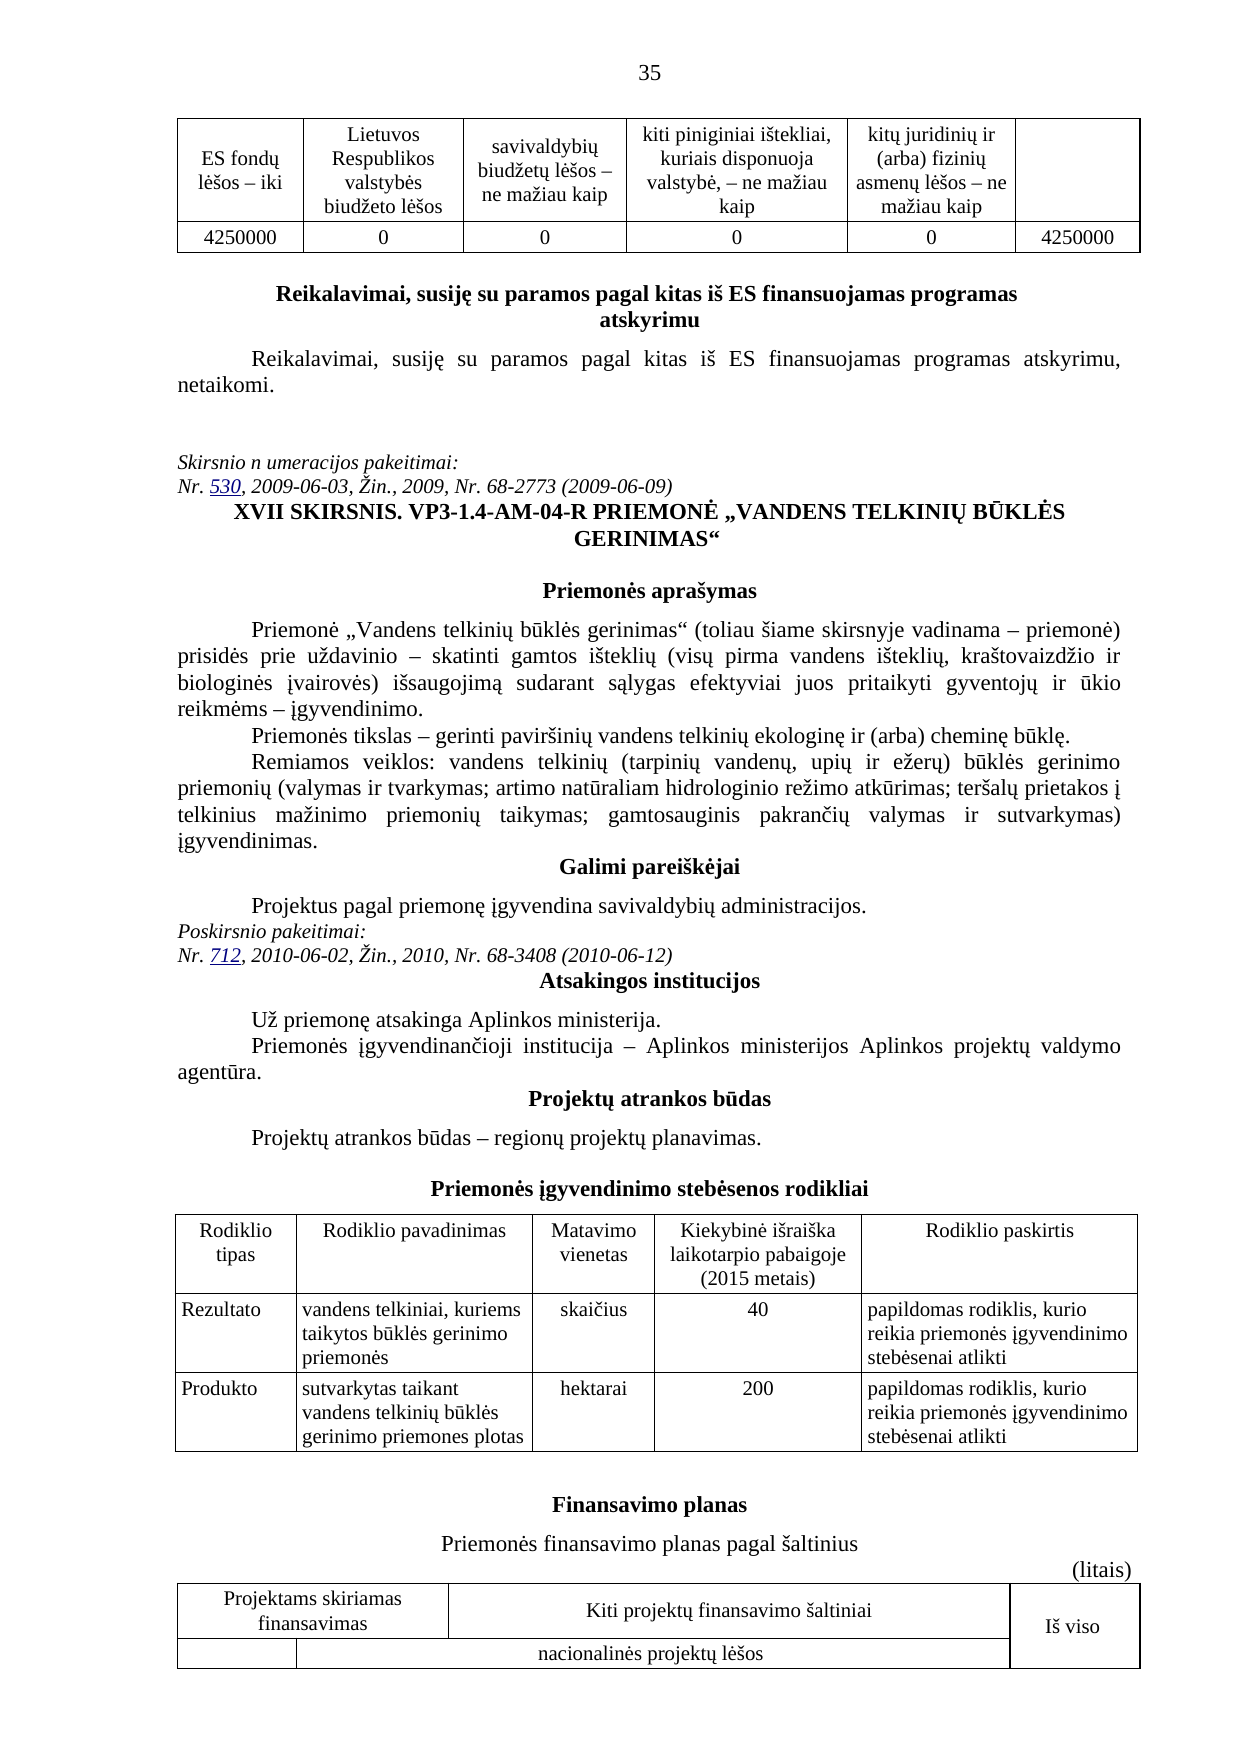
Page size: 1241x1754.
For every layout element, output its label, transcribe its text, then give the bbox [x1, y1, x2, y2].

table_header Kiti projektų finansavimo šaltiniai [449, 1584, 1009, 1637]
table_cell 0 [627, 222, 847, 252]
table_cell 200 [655, 1373, 861, 1451]
table_cell sutvarkytas taikant vandens telkinių būklės gerinimo priemones plotas [297, 1373, 532, 1451]
text Priemonės finansavimo planas pagal šaltinius [177, 1530, 1122, 1556]
table_cell [178, 1639, 296, 1668]
table_cell 0 [848, 222, 1015, 252]
table_cell ES fondų lėšos – iki [178, 119, 303, 221]
table_header Rodiklio tipas [176, 1215, 296, 1293]
text Nr. 712, 2010-06-02, Žin., 2010, Nr. 68-3408 (2010-06-12) [177, 943, 1122, 967]
table_cell 0 [464, 222, 626, 252]
table_cell kitų juridinių ir (arba) fizinių asmenų lėšos – ne mažiau kaip [848, 119, 1015, 221]
table_cell nacionalinės projektų lėšos [297, 1639, 1009, 1668]
text Projektų atrankos būdas – regionų projektų planavimas. [177, 1123, 1122, 1150]
text Nr. 530, 2009-06-03, Žin., 2009, Nr. 68-2773 (2009-06-09) [177, 474, 1122, 498]
table_cell Rezultato [176, 1294, 296, 1372]
table_header Projektams skiriamas finansavimas [178, 1584, 448, 1637]
text Poskirsnio pakeitimai: [177, 919, 1122, 943]
table_header Rodiklio paskirtis [862, 1215, 1137, 1293]
table_header [1016, 119, 1139, 221]
table_cell Lietuvos Respublikos valstybės biudžeto lėšos [304, 119, 463, 221]
text Priemonė „Vandens telkinių būklės gerinimas“ (toliau šiame skirsnyje vadinama – priemonė) prisidės prie uždavinio – skatinti gamtos išteklių (visų pirma vandens išteklių, kraštovaizdžio ir biologinės įvairovės) išsaugojimą sudarant sąlygas efektyviai juos pritaikyti gyventojų ir ūkio reikmėms – įgyvendinimo. [177, 616, 1122, 722]
table_cell 0 [304, 222, 463, 252]
table_header Kiekybinė išraiška laikotarpio pabaigoje (2015 metais) [655, 1215, 861, 1293]
table_cell savivaldybių biudžetų lėšos – ne mažiau kaip [464, 119, 626, 221]
table_cell vandens telkiniai, kuriems taikytos būklės gerinimo priemonės [297, 1294, 532, 1372]
text Priemonės tikslas – gerinti paviršinių vandens telkinių ekologinę ir (arba) cheminę būklę. [177, 722, 1122, 748]
table_cell Produkto [176, 1373, 296, 1451]
text Finansavimo planas [177, 1491, 1122, 1517]
text Projektus pagal priemonę įgyvendina savivaldybių administracijos. [177, 892, 1122, 919]
table_cell 4250000 [1016, 222, 1139, 252]
text (litais) [177, 1556, 1132, 1582]
table_cell kiti piniginiai ištekliai, kuriais disponuoja valstybė, – ne mažiau kaip [627, 119, 847, 221]
table_cell 4250000 [178, 222, 303, 252]
table_header Matavimo vienetas [533, 1215, 654, 1293]
text Galimi pareiškėjai [177, 853, 1122, 880]
table_header Iš viso [1011, 1584, 1139, 1668]
text Remiamos veiklos: vandens telkinių (tarpinių vandenų, upių ir ežerų) būklės gerinimo priemonių (valymas ir tvarkymas; artimo natūraliam hidrologinio režimo atkūrimas; teršalų prietakos į telkinius mažinimo priemonių taikymas; gamtosauginis pakrančių valymas ir sutvarkymas) įgyvendinimas. [177, 748, 1122, 853]
text Projektų atrankos būdas [177, 1085, 1122, 1111]
table_cell papildomas rodiklis, kurio reikia priemonės įgyvendi­nimo stebėsenai atlikti [862, 1373, 1137, 1451]
text Reikalavimai, susiję su paramos pagal kitas iš ES finansuojamas programas atskyrimu, netaikomi. [177, 345, 1122, 397]
text Priemonės aprašymas [177, 577, 1122, 604]
text Reikalavimai, susiję su paramos pagal kitas iš ES finansuojamas programas atskyrimu [177, 279, 1122, 332]
table_cell 40 [655, 1294, 861, 1372]
text Priemonės įgyvendinančioji institucija – Aplinkos ministerijos Aplinkos projektų valdymo agentūra. [177, 1032, 1122, 1085]
text Skirsnio n umeracijos pakeitimai: [177, 450, 1122, 474]
table_header Rodiklio pavadinimas [297, 1215, 532, 1293]
text XVII SKIRSNIS. VP3-1.4-AM-04-R PRIEMONĖ „VANDENS TELKINIŲ BŪKLĖS GERINIMAS“ [177, 498, 1122, 551]
text Priemonės įgyvendinimo stebėsenos rodikliai [177, 1175, 1122, 1201]
table_cell papildomas rodiklis, kurio reikia priemonės įgyvendi­nimo stebėsenai atlikti [862, 1294, 1137, 1372]
table_cell skaičius [533, 1294, 654, 1372]
text Už priemonę atsakinga Aplinkos ministerija. [177, 1006, 1122, 1032]
text Atsakingos institucijos [177, 967, 1122, 993]
table_cell hektarai [533, 1373, 654, 1451]
